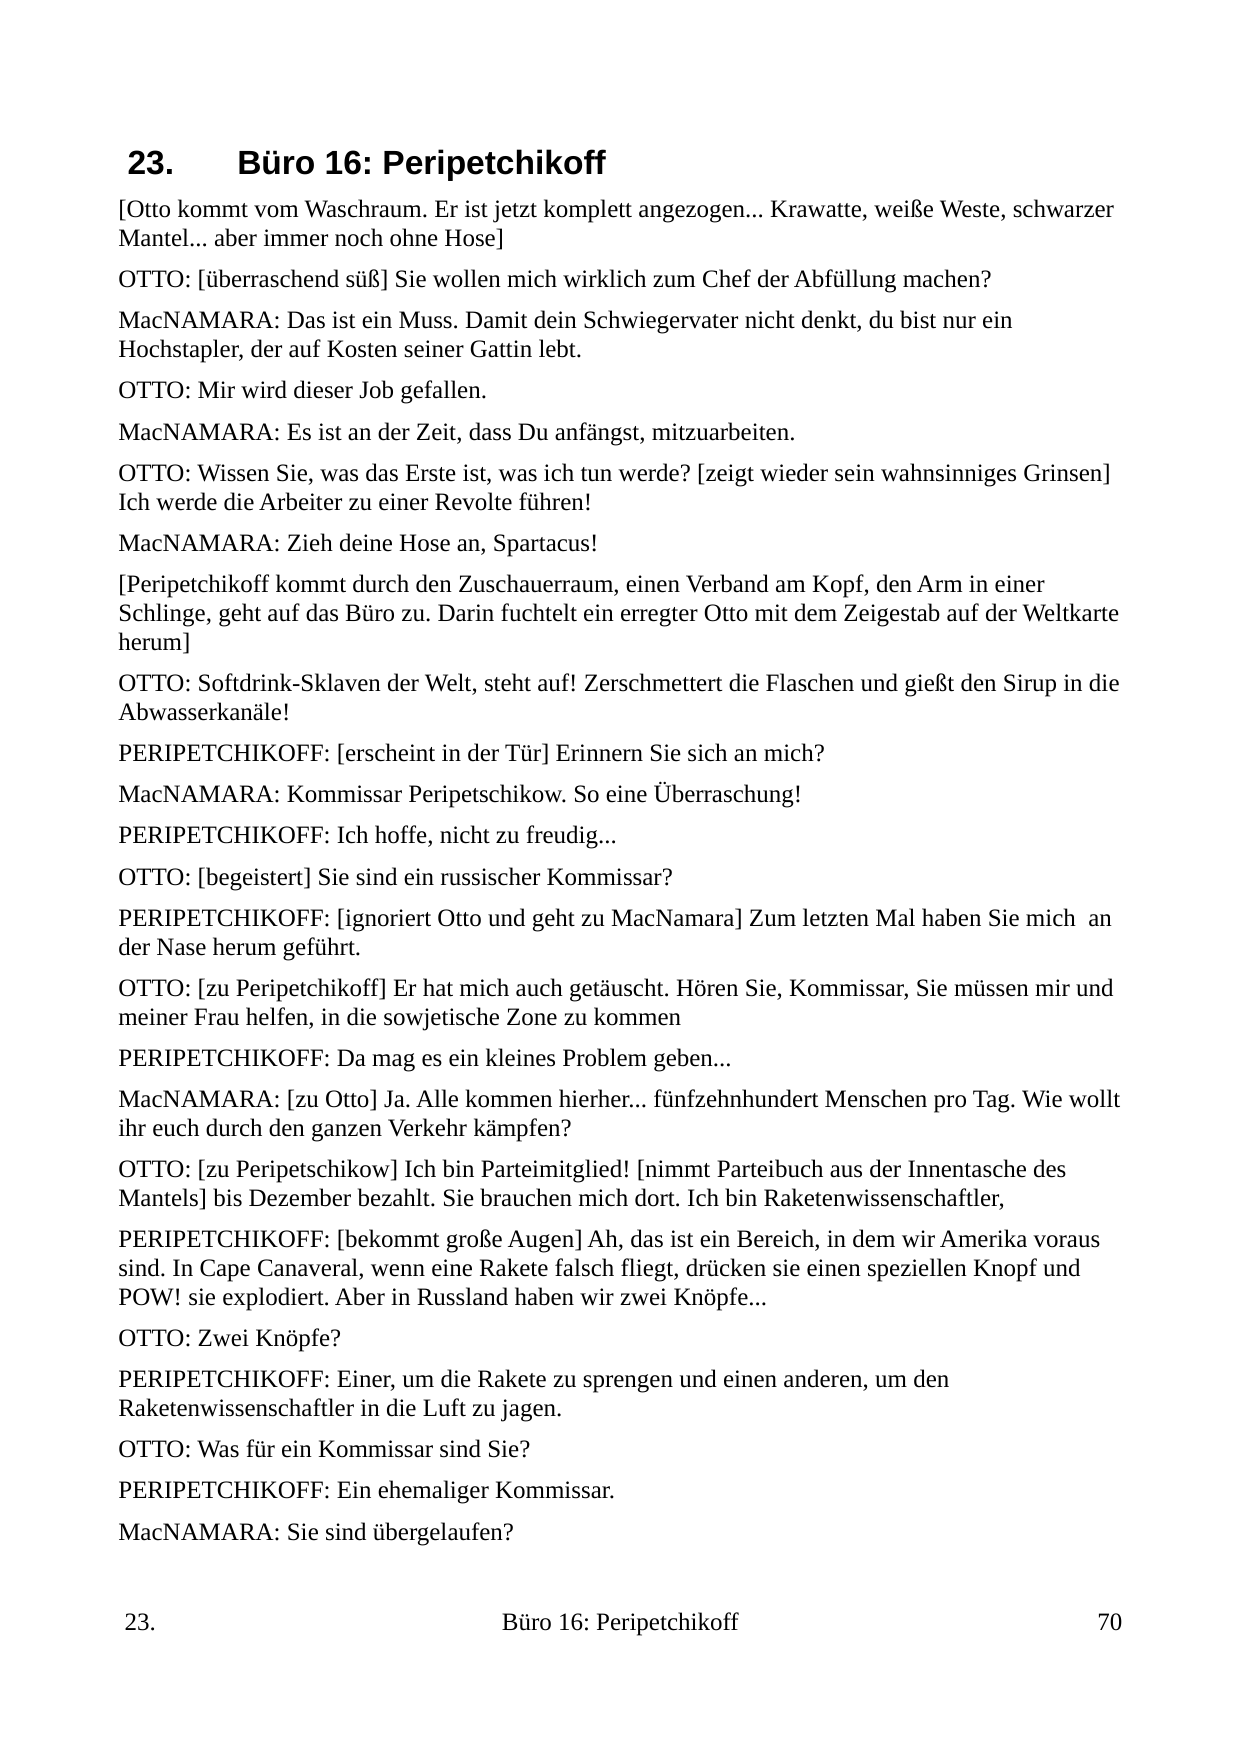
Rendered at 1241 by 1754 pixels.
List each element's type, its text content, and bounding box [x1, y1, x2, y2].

text MacNAMARA: Das ist ein Muss. Damit dein Schwiegervater nicht denkt, du bist nur ein Hochstapler, der auf Kosten seiner Gattin lebt. [118, 306, 1122, 363]
text PERIPETCHIKOFF: [bekommt große Augen] Ah, das ist ein Bereich, in dem wir Amerika voraus sind. In Cape Canaveral, wenn eine Rakete falsch fliegt, drücken sie einen speziellen Knopf und POW! sie explodiert. Aber in Russland haben wir zwei Knöpfe... [118, 1224, 1122, 1311]
text MacNAMARA: Zieh deine Hose an, Spartacus! [118, 528, 1122, 557]
text OTTO: [begeistert] Sie sind ein russischer Kommissar? [118, 862, 1122, 891]
subtitle Büro 16: Peripetchikoff [118, 143, 1122, 182]
text MacNAMARA: Kommissar Peripetschikow. So eine Überraschung! [118, 779, 1122, 808]
text PERIPETCHIKOFF: Da mag es ein kleines Problem geben... [118, 1043, 1122, 1072]
text OTTO: [zu Peripetchikoff] Er hat mich auch getäuscht. Hören Sie, Kommissar, Sie müssen mir und meiner Frau helfen, in die sowjetische Zone zu kommen [118, 973, 1122, 1031]
text PERIPETCHIKOFF: Einer, um die Rakete zu sprengen und einen anderen, um den Raketenwissenschaftler in die Luft zu jagen. [118, 1364, 1122, 1422]
text PERIPETCHIKOFF: [erscheint in der Tür] Erinnern Sie sich an mich? [118, 738, 1122, 767]
text OTTO: Mir wird dieser Job gefallen. [118, 376, 1122, 404]
text MacNAMARA: [zu Otto] Ja. Alle kommen hierher... fünfzehnhundert Menschen pro Tag. Wie wollt ihr euch durch den ganzen Verkehr kämpfen? [118, 1084, 1122, 1142]
text [Peripetchikoff kommt durch den Zuschauerraum, einen Verband am Kopf, den Arm in einer Schlinge, geht auf das Büro zu. Darin fuchtelt ein erregter Otto mit dem Zeigestab auf der Weltkarte herum] [118, 569, 1122, 656]
text OTTO: Softdrink-Sklaven der Welt, steht auf! Zerschmettert die Flaschen und gießt den Sirup in die Abwasserkanäle! [118, 668, 1122, 726]
text OTTO: Was für ein Kommissar sind Sie? [118, 1434, 1122, 1463]
text MacNAMARA: Sie sind übergelaufen? [118, 1517, 1122, 1546]
text PERIPETCHIKOFF: Ein ehemaliger Kommissar. [118, 1476, 1122, 1504]
text PERIPETCHIKOFF: [ignoriert Otto und geht zu MacNamara] Zum letzten Mal haben Sie mich an der Nase herum geführt. [118, 903, 1122, 961]
text OTTO: Wissen Sie, was das Erste ist, was ich tun werde? [zeigt wieder sein wahnsinniges Grinsen] Ich werde die Arbeiter zu einer Revolte führen! [118, 458, 1122, 516]
text OTTO: [zu Peripetschikow] Ich bin Parteimitglied! [nimmt Parteibuch aus der Innentasche des Mantels] bis Dezember bezahlt. Sie brauchen mich dort. Ich bin Raketenwissenschaftler, [118, 1154, 1122, 1212]
text OTTO: Zwei Knöpfe? [118, 1323, 1122, 1352]
text MacNAMARA: Es ist an der Zeit, dass Du anfängst, mitzuarbeiten. [118, 417, 1122, 446]
text [Otto kommt vom Waschraum. Er ist jetzt komplett angezogen... Krawatte, weiße Weste, schwarzer Mantel... aber immer noch ohne Hose] [118, 194, 1122, 252]
text PERIPETCHIKOFF: Ich hoffe, nicht zu freudig... [118, 821, 1122, 849]
text OTTO: [überraschend süß] Sie wollen mich wirklich zum Chef der Abfüllung machen? [118, 264, 1122, 293]
